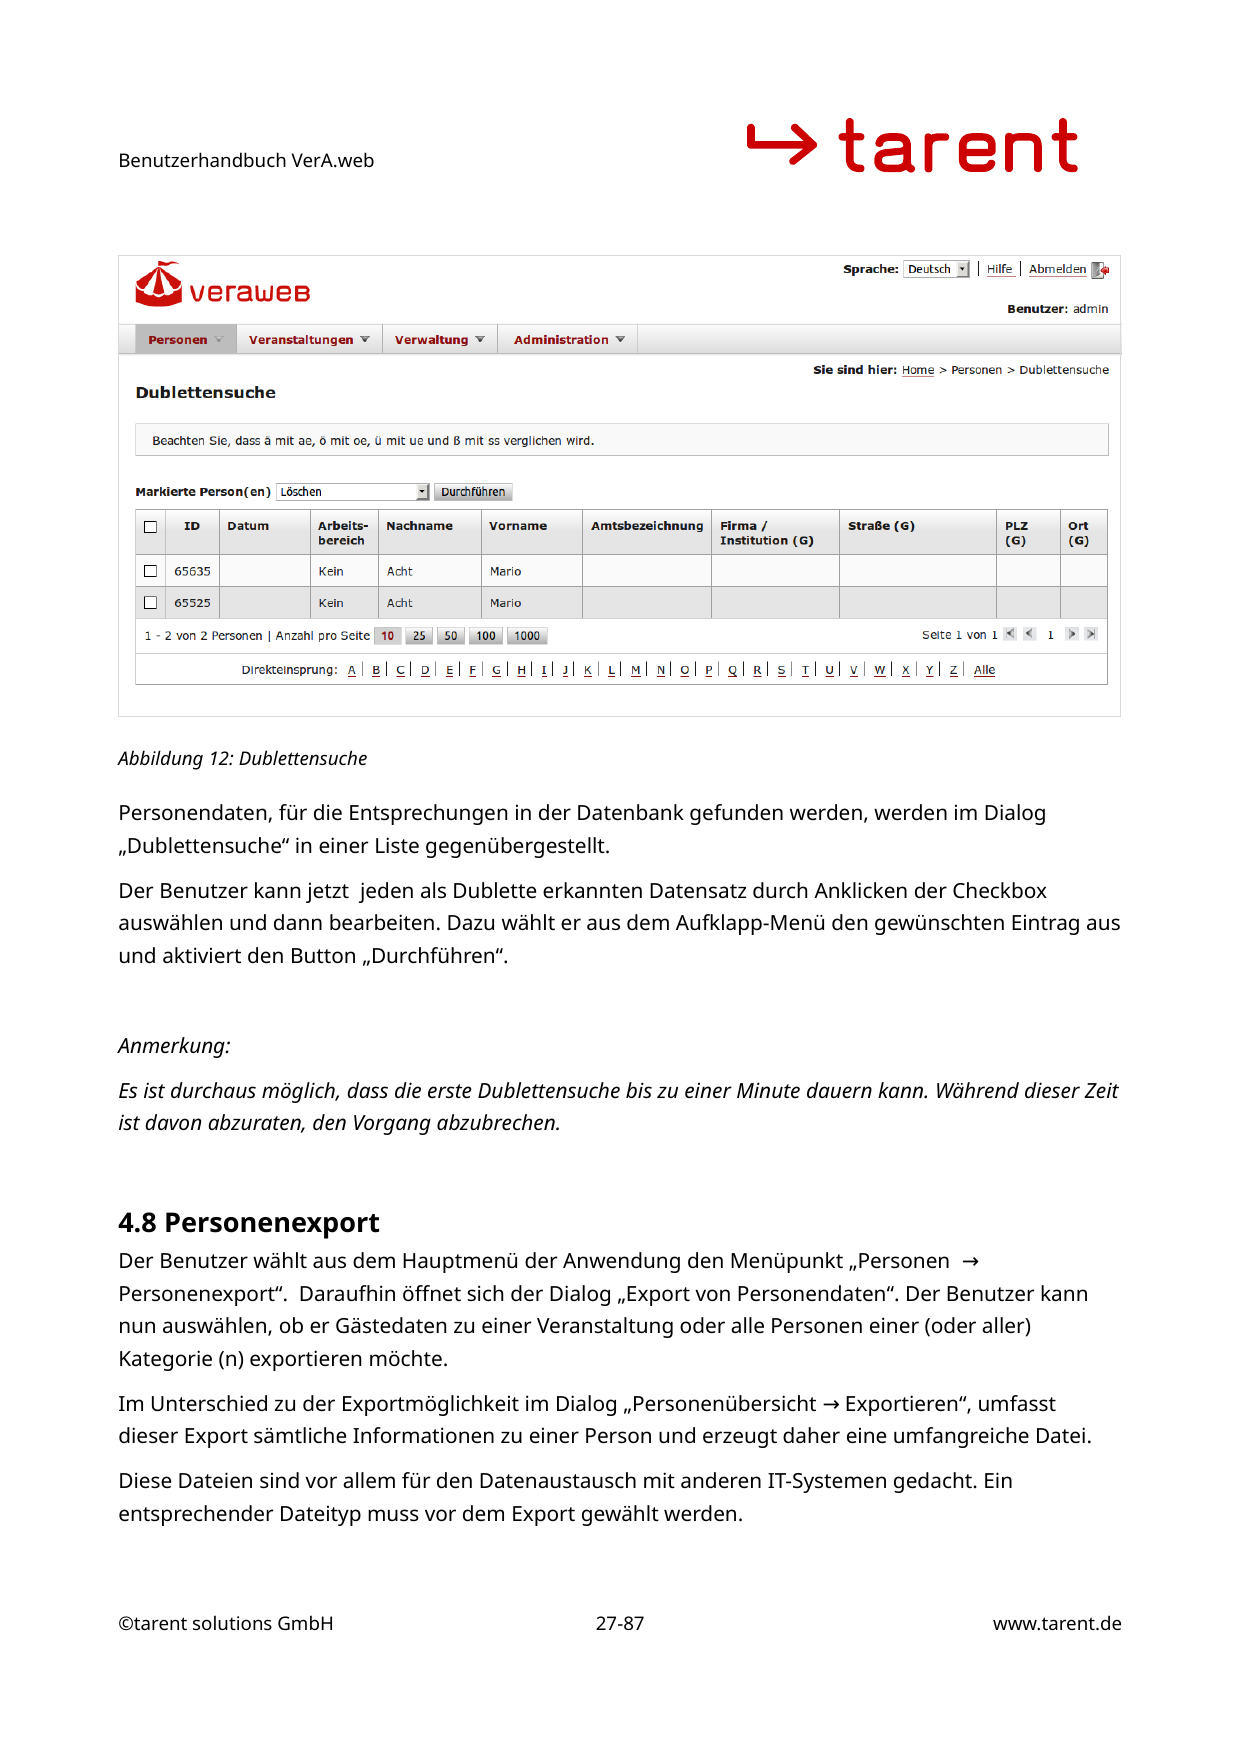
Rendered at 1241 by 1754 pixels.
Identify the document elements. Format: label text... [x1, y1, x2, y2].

subtitle Personenexport [118, 1204, 1122, 1241]
text Personendaten, für die Entsprechungen in der Datenbank gefunden werden, werden im Dialog „Dublettensuche“ in einer Liste gegenübergestellt. [118, 770, 1122, 859]
text Es ist durchaus möglich, dass die erste Dublettensuche bis zu einer Minute dauern kann. Während dieser Zeit ist davon abzuraten, den Vorgang abzubrechen. [118, 1076, 1122, 1137]
text Der Benutzer kann jetzt jeden als Dublette erkannten Datensatz durch Anklicken der Checkbox auswählen und dann bearbeiten. Dazu wählt er aus dem Aufklapp-Menü den gewünschten Eintrag aus und aktiviert den Button „Durchführen“. [118, 876, 1122, 969]
text Diese Dateien sind vor allem für den Datenaustausch mit anderen IT-Systemen gedacht. Ein entsprechender Dateityp muss vor dem Export gewählt werden. [118, 1467, 1122, 1528]
text Anmerkung: [118, 1031, 1122, 1059]
text Im Unterschied zu der Exportmöglichkeit im Dialog „Personenübersicht → Exportieren“, umfasst dieser Export sämtliche Informationen zu einer Person und erzeugt daher eine umfangreiche Datei. [118, 1389, 1122, 1450]
text Der Benutzer wählt aus dem Hauptmenü der Anwendung den Menüpunkt „Personen → Personenexport“. Daraufhin öffnet sich der Dialog „Export von Personendaten“. Der Benutzer kann nun auswählen, ob er Gästedaten zu einer Veranstaltung oder alle Personen einer (oder aller) Kategorie (n) exportieren möchte. [118, 1246, 1122, 1372]
text [118, 232, 1122, 255]
text Abbildung 12: Dublettensuche [118, 718, 1122, 770]
picture [118, 255, 1122, 718]
